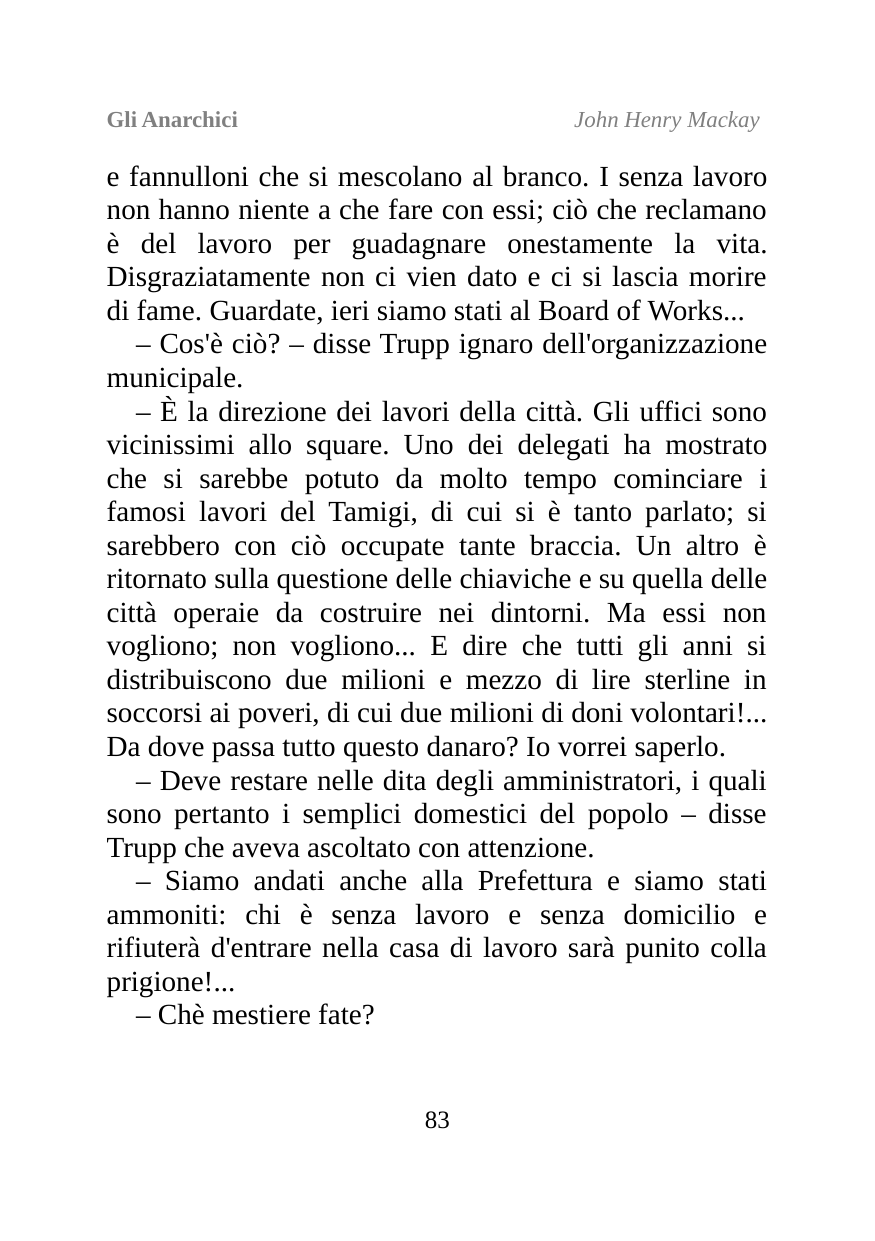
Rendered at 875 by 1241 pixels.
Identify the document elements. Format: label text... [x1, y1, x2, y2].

text – Chè mestiere fate? [106, 997, 768, 1031]
text – Deve restare nelle dita degli amministratori, i quali sono pertanto i semplici domestici del popolo – disse Trupp che aveva ascoltato con attenzione. [106, 763, 768, 863]
text – Siamo andati anche alla Prefettura e siamo stati ammoniti: chi è senza lavoro e senza domicilio e rifiuterà d'entrare nella casa di lavoro sarà punito colla prigione!... [106, 863, 768, 997]
text e fannulloni che si mescolano al branco. I senza lavoro non hanno niente a che fare con essi; ciò che reclamano è del lavoro per guadagnare onestamente la vita. Disgraziatamente non ci vien dato e ci si lascia morire di fame. Guardate, ieri siamo stati al Board of Works... [106, 159, 768, 327]
text – Cos'è ciò? – disse Trupp ignaro dell'organizzazione municipale. [106, 327, 768, 394]
text – È la direzione dei lavori della città. Gli uffici sono vicinissimi allo square. Uno dei delegati ha mostrato che si sarebbe potuto da molto tempo cominciare i famosi lavori del Tamigi, di cui si è tanto parlato; si sarebbero con ciò occupate tante braccia. Un altro è ritornato sulla questione delle chiaviche e su quella delle città operaie da costruire nei dintorni. Ma essi non vogliono; non vogliono... E dire che tutti gli anni si distribuiscono due milioni e mezzo di lire sterline in soccorsi ai poveri, di cui due milioni di doni volontari!... Da dove passa tutto questo danaro? Io vorrei saperlo. [106, 394, 768, 763]
